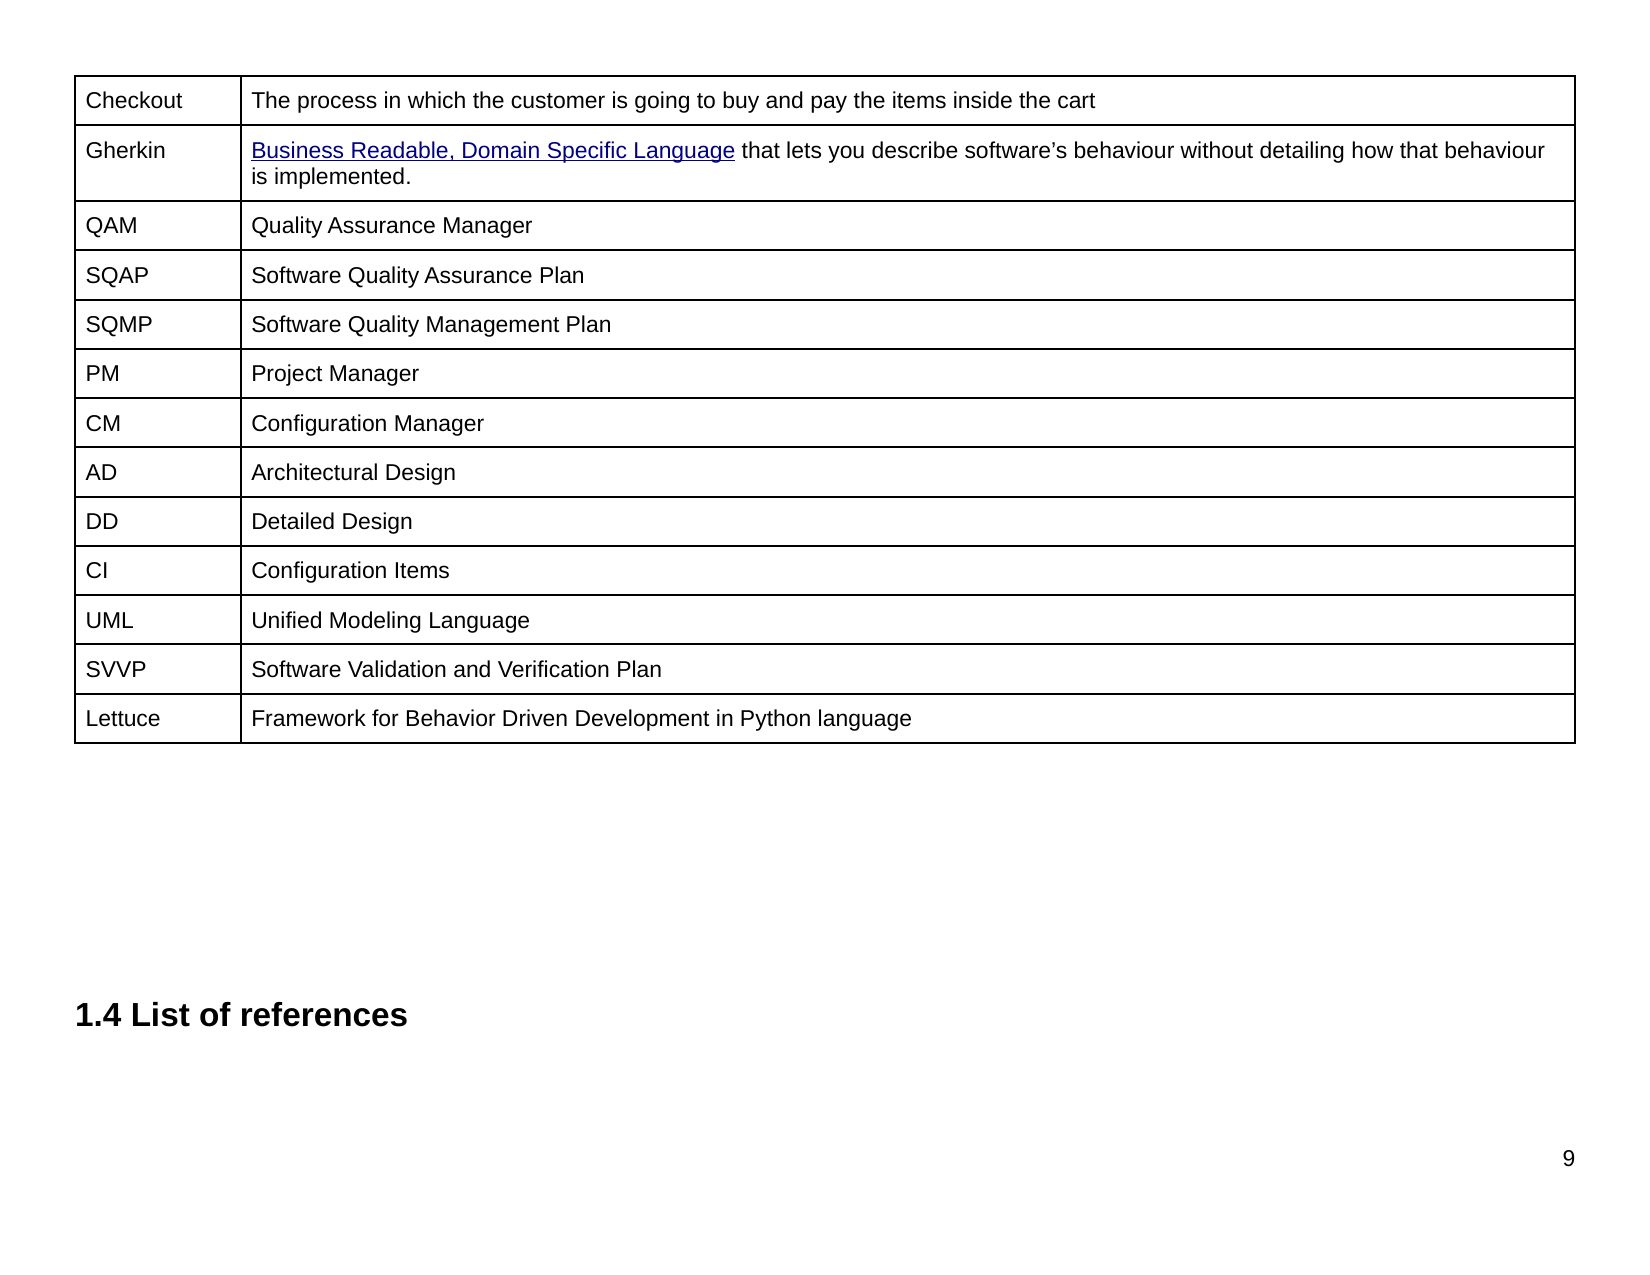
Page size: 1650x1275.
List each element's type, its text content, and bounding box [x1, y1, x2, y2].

table_cell Configuration Items [242, 547, 1574, 594]
table_cell DD [76, 498, 240, 545]
table_cell CI [76, 547, 240, 594]
table_cell Checkout [76, 77, 240, 124]
table_cell Framework for Behavior Driven Development in Python language [242, 695, 1574, 742]
table_cell SQAP [76, 251, 240, 298]
table_cell SVVP [76, 645, 240, 693]
table_cell Software Validation and Verification Plan [242, 645, 1574, 693]
table_cell UML [76, 596, 240, 643]
text 1.4 List of references [75, 995, 1575, 1033]
table_cell PM [76, 350, 240, 397]
table_cell Software Quality Management Plan [242, 301, 1574, 348]
table_cell Configuration Manager [242, 399, 1574, 446]
table_cell Unified Modeling Language [242, 596, 1574, 643]
table_cell AD [76, 448, 240, 496]
table_cell SQMP [76, 301, 240, 348]
table_cell QAM [76, 202, 240, 249]
table_cell Software Quality Assurance Plan [242, 251, 1574, 298]
table_cell Architectural Design [242, 448, 1574, 496]
table_cell Quality Assurance Manager [242, 202, 1574, 249]
table_cell Business Readable, Domain Specific Language that lets you describe software’s behaviour without detailing how that behaviour is implemented. [242, 126, 1574, 200]
table_cell The process in which the customer is going to buy and pay the items inside the cart [242, 77, 1574, 124]
table_cell Lettuce [76, 695, 240, 742]
table_cell Detailed Design [242, 498, 1574, 545]
table_cell CM [76, 399, 240, 446]
table_cell Project Manager [242, 350, 1574, 397]
table_cell Gherkin [76, 126, 240, 200]
